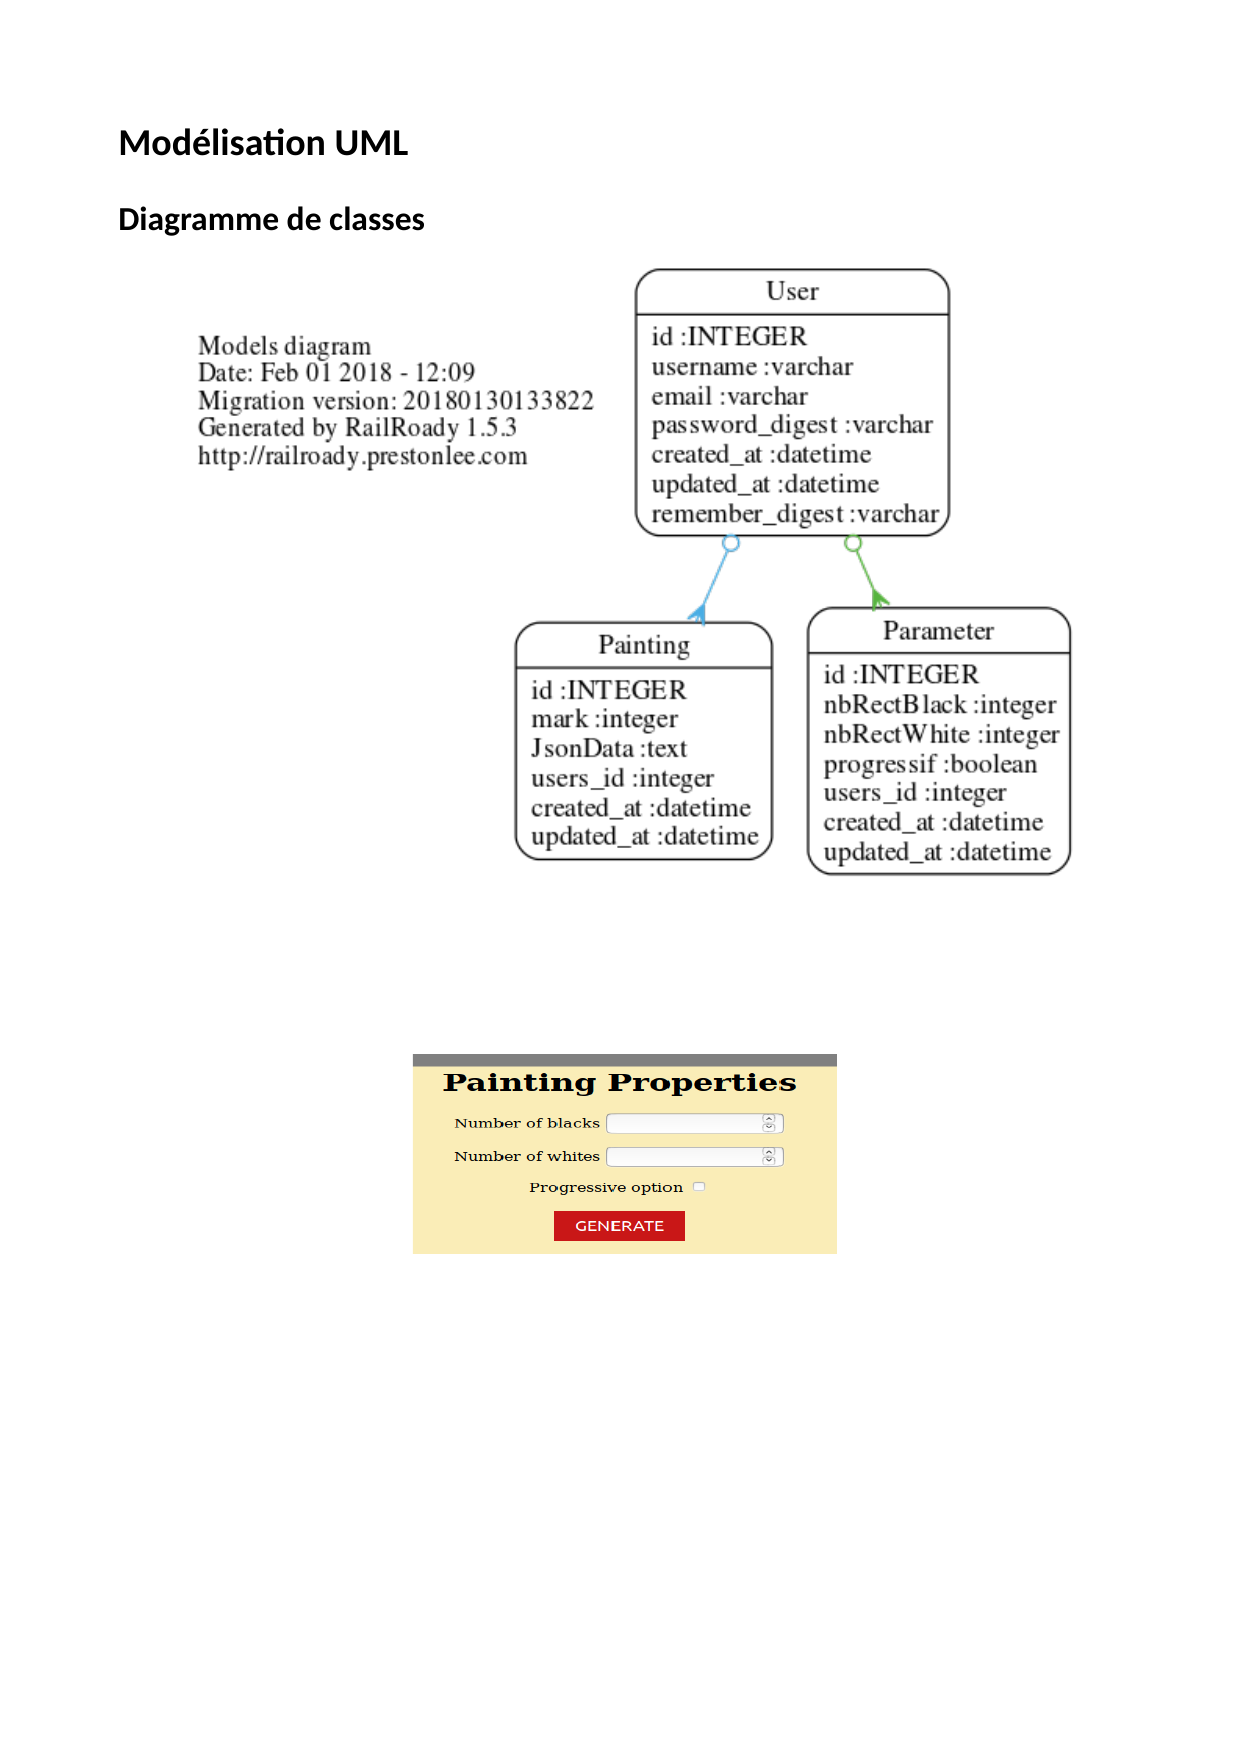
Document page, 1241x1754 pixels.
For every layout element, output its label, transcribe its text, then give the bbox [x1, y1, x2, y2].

subtitle Diagramme de classes [118, 198, 1122, 239]
picture [413, 1054, 837, 1254]
subtitle Modélisation UML [118, 118, 1122, 164]
picture [175, 262, 1079, 884]
